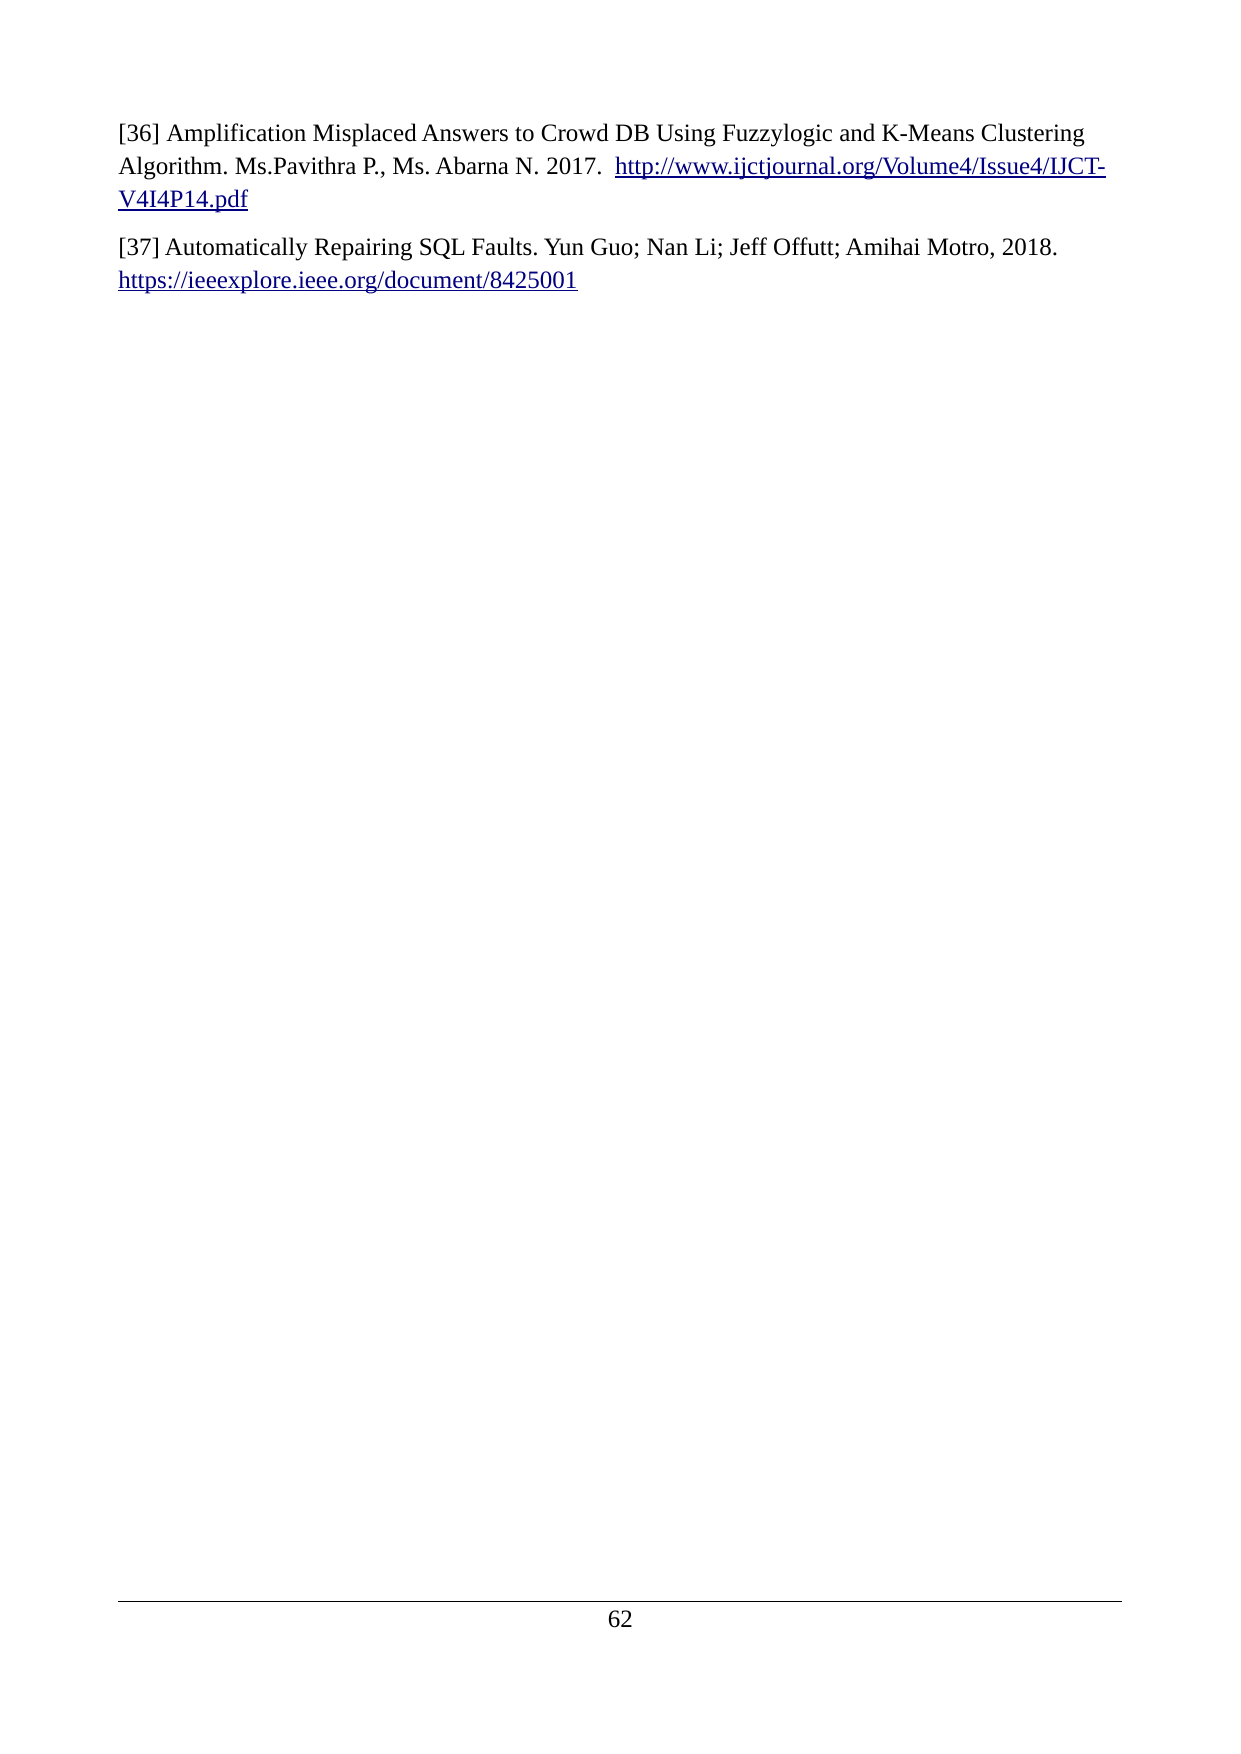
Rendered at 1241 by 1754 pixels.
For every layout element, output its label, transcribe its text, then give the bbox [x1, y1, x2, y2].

text [37] Automatically Repairing SQL Faults. Yun Guo; Nan Li; Jeff Offutt; Amihai Motro, 2018. https://ieeexplore.ieee.org/document/8425001 [118, 232, 1122, 293]
text [36] Amplification Misplaced Answers to Crowd DB Using Fuzzylogic and K-Means Clustering Algorithm. Ms.Pavithra P., Ms. Abarna N. 2017. http://www.ijctjournal.org/Volume4/Issue4/IJCT-V4I4P14.pdf [118, 118, 1122, 213]
